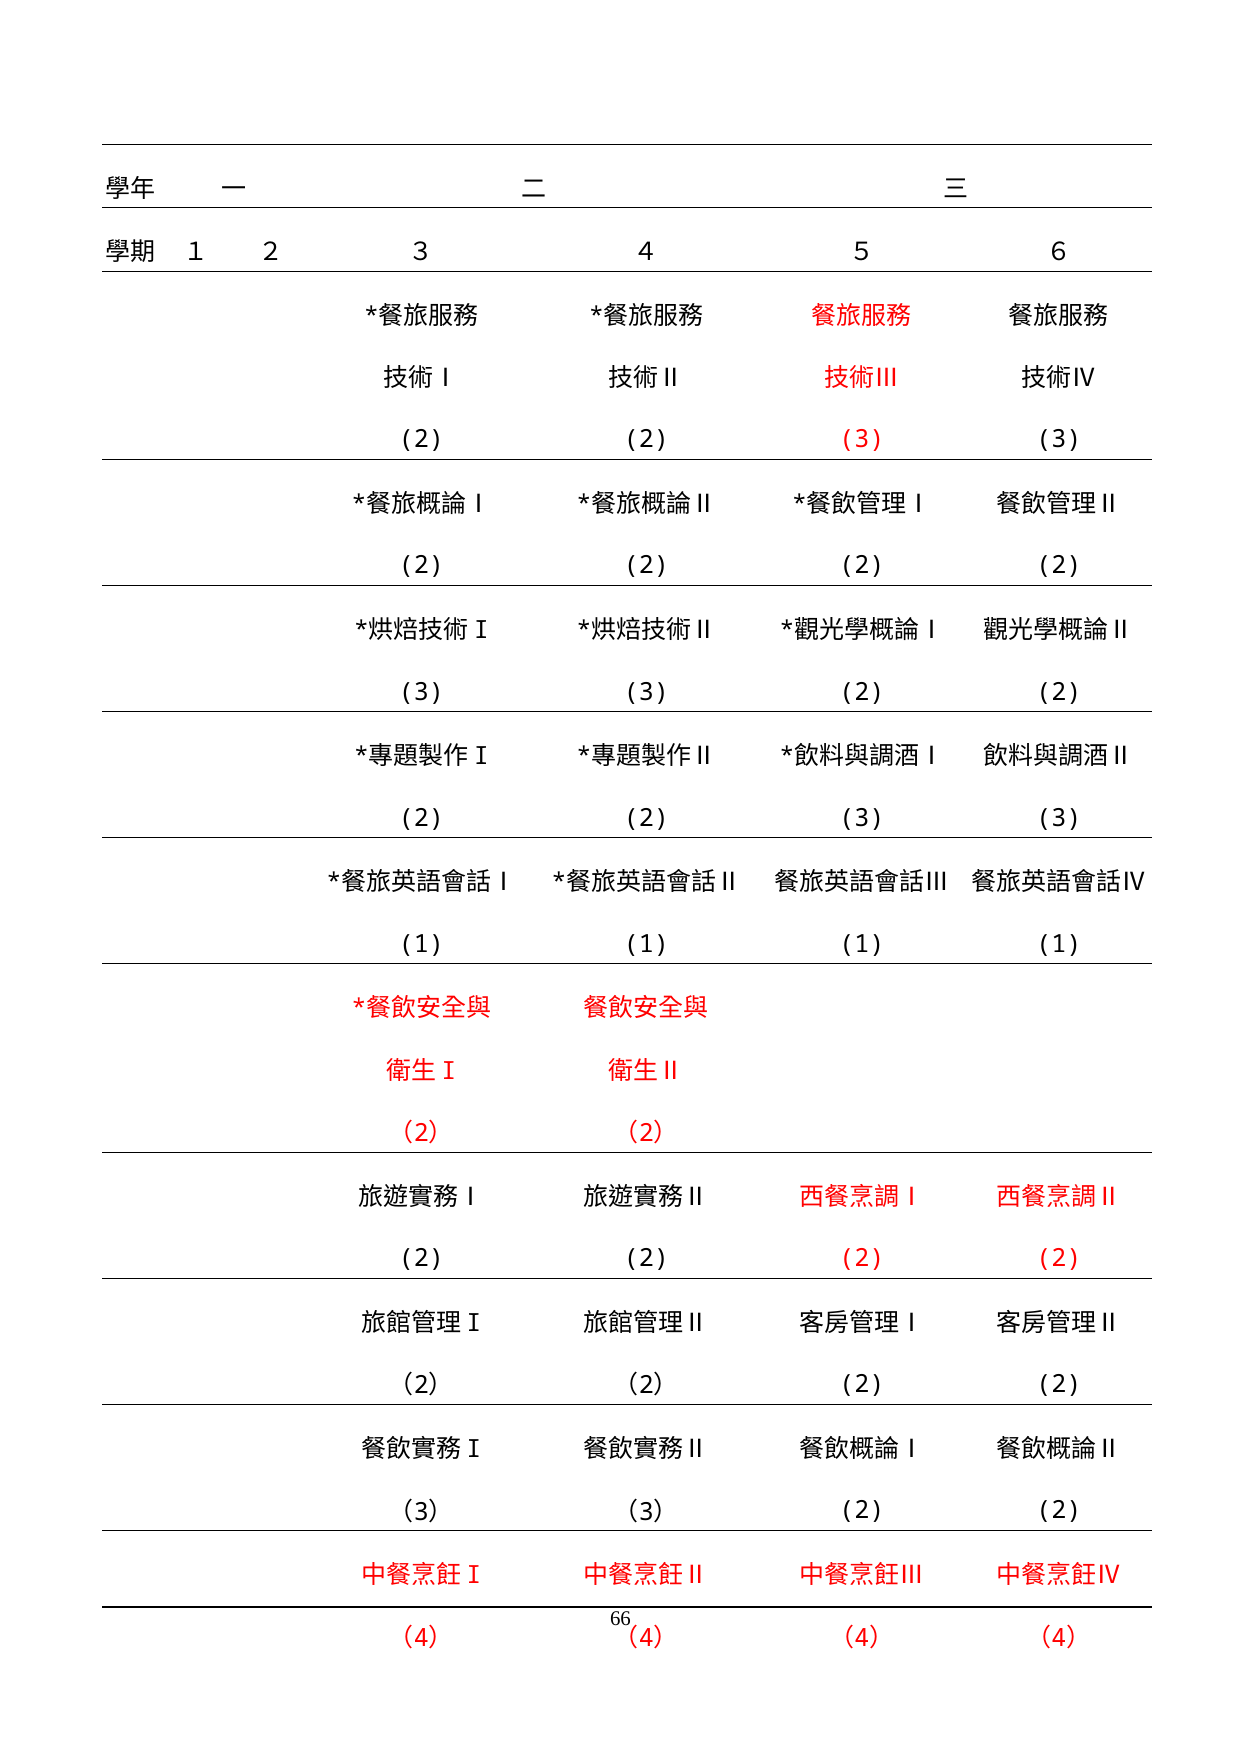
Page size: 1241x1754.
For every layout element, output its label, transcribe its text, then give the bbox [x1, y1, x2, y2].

table_cell [234, 1405, 308, 1530]
table_cell *烘焙技術Ⅱ (3) [534, 586, 758, 711]
table_cell 餐旅英語會話Ⅲ (1) [759, 838, 965, 963]
table_cell *專題製作Ⅱ (2) [534, 712, 758, 837]
table_cell 中餐烹飪I （4） [309, 1531, 533, 1606]
table_cell 餐旅英語會話Ⅳ (1) [965, 838, 1152, 963]
table_cell *餐旅概論Ⅱ (2) [534, 460, 758, 585]
table_cell [234, 964, 308, 1152]
table_cell [102, 586, 158, 711]
table_cell *餐旅服務 技術Ⅰ (2) [309, 272, 533, 459]
table_cell *餐飲管理Ⅰ (2) [759, 460, 965, 585]
table_cell 飲料與調酒Ⅱ (3) [965, 712, 1152, 837]
table_cell *觀光學概論Ⅰ (2) [759, 586, 965, 711]
table_cell 餐飲實務I （3） [309, 1405, 533, 1530]
table_cell 學期 [102, 208, 158, 271]
table_cell [159, 964, 233, 1152]
table_cell １ [159, 208, 233, 271]
table_header 三 [759, 145, 1152, 207]
table_cell 客房管理Ⅱ (2) [965, 1279, 1152, 1404]
table_cell *專題製作I (2) [309, 712, 533, 837]
table_cell 餐飲概論Ⅰ (2) [759, 1405, 965, 1530]
table_cell [159, 712, 233, 837]
table_cell [234, 272, 308, 459]
table_cell [102, 1279, 158, 1404]
table_cell [102, 1531, 158, 1606]
table_cell [965, 964, 1152, 1152]
table_header 一 [159, 145, 308, 207]
table_cell [102, 838, 158, 963]
table_cell 西餐烹調Ⅱ (2) [965, 1153, 1152, 1278]
table_cell [234, 838, 308, 963]
table_cell 西餐烹調Ⅰ (2) [759, 1153, 965, 1278]
table_cell [159, 1405, 233, 1530]
table_cell [159, 272, 233, 459]
table_cell ４ [534, 208, 758, 271]
table_cell 旅館管理I （2） [309, 1279, 533, 1404]
table_cell [159, 1531, 233, 1606]
table_cell [159, 1279, 233, 1404]
table_cell [102, 460, 158, 585]
table_cell [159, 838, 233, 963]
table_cell 中餐烹飪Ⅳ （4） [965, 1531, 1152, 1606]
table_cell [234, 586, 308, 711]
table_cell *餐飲安全與 衛生I （2） [309, 964, 533, 1152]
table_cell 餐旅服務 技術Ⅳ (3) [965, 272, 1152, 459]
table_header 學年 [102, 145, 158, 207]
table_cell *烘焙技術I (3) [309, 586, 533, 711]
table_cell [759, 964, 965, 1152]
table_cell 旅館管理Ⅱ （2） [534, 1279, 758, 1404]
table_cell [234, 1279, 308, 1404]
table_cell 餐飲概論Ⅱ (2) [965, 1405, 1152, 1530]
table_cell 觀光學概論Ⅱ (2) [965, 586, 1152, 711]
table_cell 旅遊實務Ⅱ (2) [534, 1153, 758, 1278]
table_cell *餐旅英語會話Ⅰ (1) [309, 838, 533, 963]
table_cell [159, 1153, 233, 1278]
table_cell [234, 1531, 308, 1606]
table_cell 客房管理Ⅰ (2) [759, 1279, 965, 1404]
table_cell 中餐烹飪Ⅲ （4） [759, 1531, 965, 1606]
table_cell 餐飲實務Ⅱ （3） [534, 1405, 758, 1530]
table_cell [102, 1405, 158, 1530]
table_cell *餐旅服務 技術Ⅱ (2) [534, 272, 758, 459]
table_cell [102, 964, 158, 1152]
table_cell [234, 1153, 308, 1278]
table_cell ５ [759, 208, 965, 271]
table_cell [102, 712, 158, 837]
table_cell [234, 460, 308, 585]
table_cell *飲料與調酒Ⅰ (3) [759, 712, 965, 837]
table_cell [234, 712, 308, 837]
table_cell [102, 272, 158, 459]
table_cell 中餐烹飪Ⅱ （4） [534, 1531, 758, 1606]
table_cell ２ [234, 208, 308, 271]
table_cell [102, 1153, 158, 1278]
table_header 二 [309, 145, 758, 207]
table_cell 餐旅服務 技術Ⅲ (3) [759, 272, 965, 459]
table_cell [159, 586, 233, 711]
table_cell 餐飲管理Ⅱ (2) [965, 460, 1152, 585]
table_cell ３ [309, 208, 533, 271]
table_cell *餐旅概論Ⅰ (2) [309, 460, 533, 585]
table_cell ６ [965, 208, 1152, 271]
table_cell [159, 460, 233, 585]
table_cell *餐旅英語會話Ⅱ (1) [534, 838, 758, 963]
table_cell 餐飲安全與 衛生Ⅱ （2） [534, 964, 758, 1152]
table_cell 旅遊實務Ⅰ (2) [309, 1153, 533, 1278]
